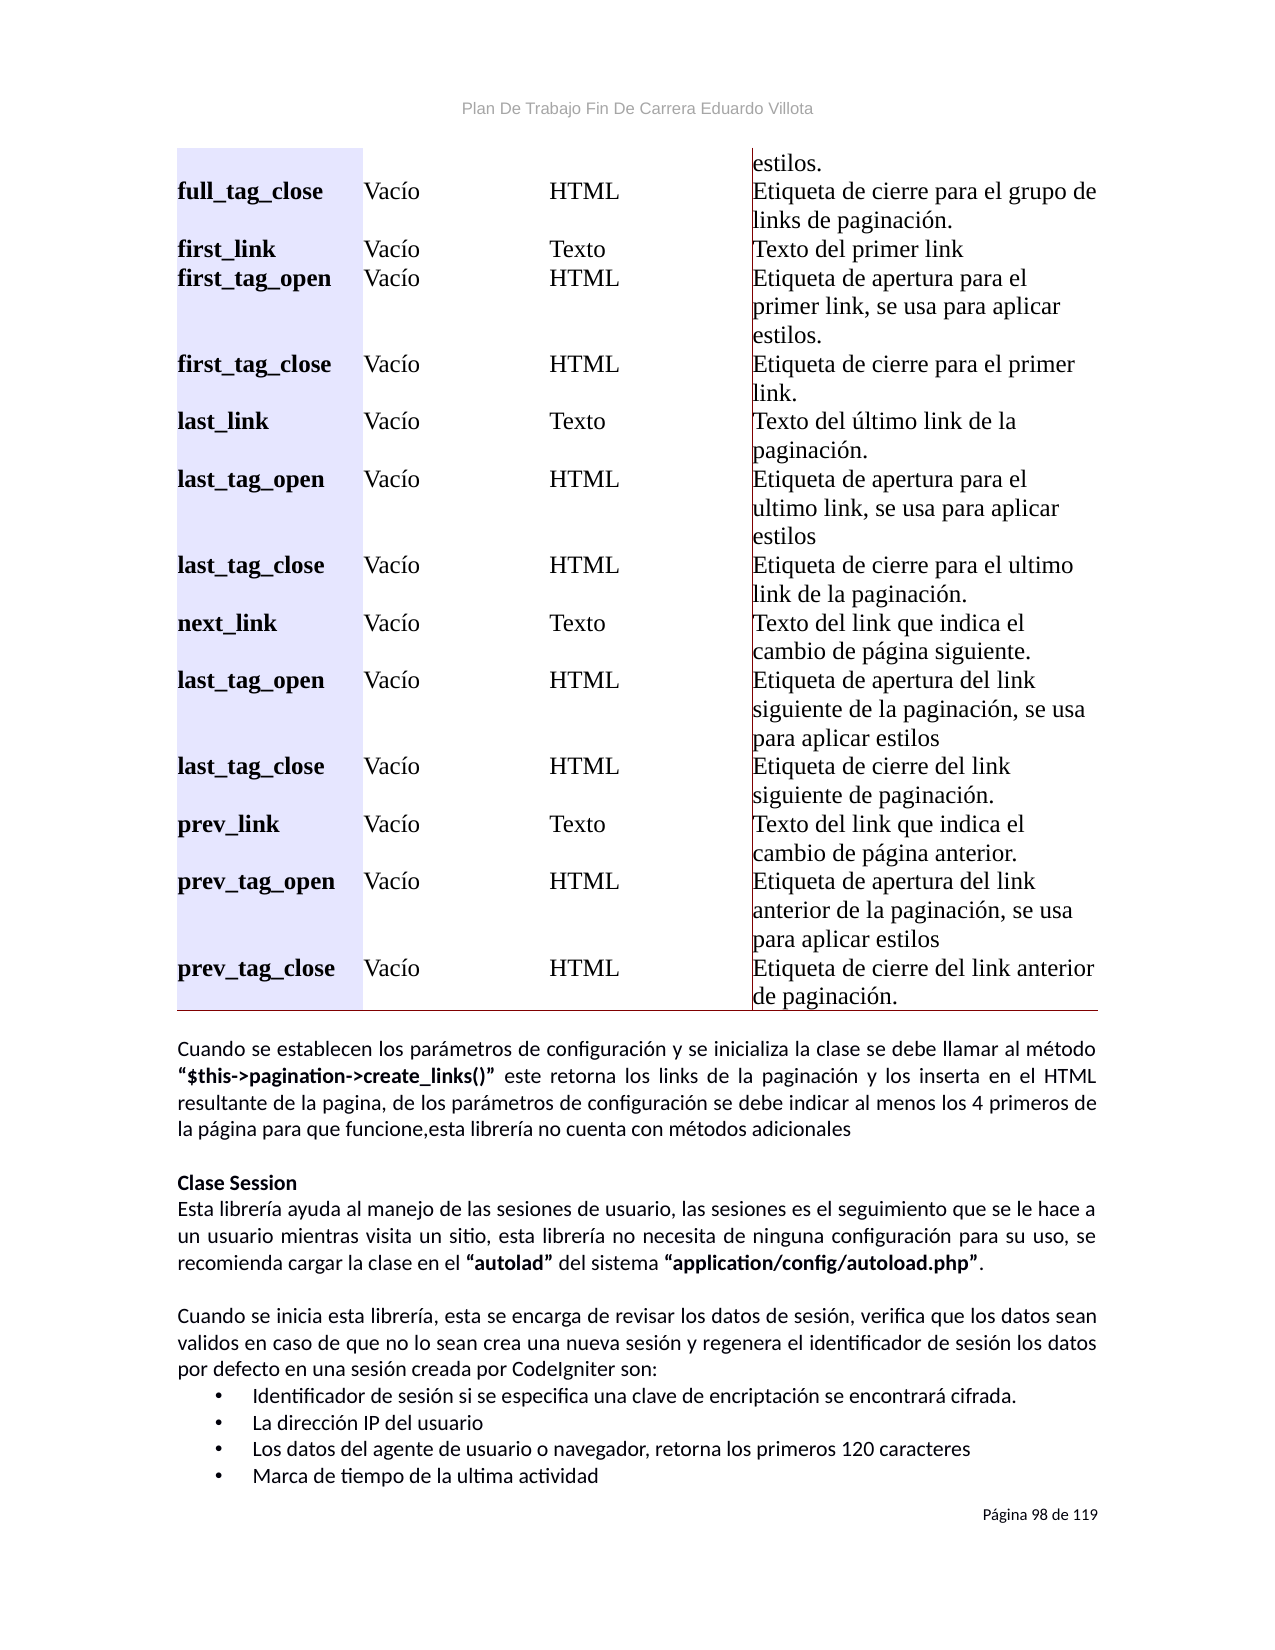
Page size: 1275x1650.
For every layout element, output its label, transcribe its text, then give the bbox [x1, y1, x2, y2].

table_cell Vacío [363, 866, 549, 953]
table_cell [363, 148, 549, 176]
table_cell HTML [549, 176, 752, 234]
table_cell HTML [549, 263, 752, 349]
table_cell Etiqueta de cierre del link anterior de paginación. [753, 953, 1097, 1010]
table_cell Etiqueta de apertura del link siguiente de la paginación, se usa para aplicar estilos [753, 665, 1097, 751]
table_cell Etiqueta de cierre para el ultimo link de la paginación. [753, 550, 1097, 608]
list Identificador de sesión si se especifica una clave de encriptación se encontrará cifrada. [215, 1382, 1098, 1409]
table_cell Vacío [363, 406, 549, 464]
table_cell Vacío [363, 751, 549, 809]
table_cell Vacío [363, 263, 549, 349]
text Cuando se establecen los parámetros de configuración y se inicializa la clase se debe llamar al método “$this->pagination->create_links()” este retorna los links de la paginación y los inserta en el HTML resultante de la pagina, de los parámetros de configuración se debe indicar al menos los 4 primeros de la página para que funcione,esta librería no cuenta con métodos adicionales [177, 1035, 1098, 1142]
table_cell full_tag_close [177, 176, 363, 234]
table_cell Etiqueta de apertura para el ultimo link, se usa para aplicar estilos [753, 464, 1097, 550]
table_cell Vacío [363, 349, 549, 406]
table_cell Texto [549, 608, 752, 665]
table_cell Vacío [363, 234, 549, 263]
table_cell HTML [549, 349, 752, 406]
table_cell last_tag_open [177, 464, 363, 550]
table_cell Texto del link que indica el cambio de página anterior. [753, 809, 1097, 866]
table_cell Texto del link que indica el cambio de página siguiente. [753, 608, 1097, 665]
table_cell Texto del último link de la paginación. [753, 406, 1097, 464]
table_cell Etiqueta de cierre del link siguiente de paginación. [753, 751, 1097, 809]
table_cell estilos. [753, 148, 1097, 176]
list La dirección IP del usuario [215, 1409, 1098, 1435]
table_cell Etiqueta de apertura para el primer link, se usa para aplicar estilos. [753, 263, 1097, 349]
table_cell last_link [177, 406, 363, 464]
table_cell HTML [549, 464, 752, 550]
table_cell Vacío [363, 176, 549, 234]
table_cell HTML [549, 665, 752, 751]
table_cell Texto [549, 809, 752, 866]
table_cell [549, 148, 752, 176]
table_cell last_tag_close [177, 751, 363, 809]
table_cell last_tag_open [177, 665, 363, 751]
table_cell prev_tag_close [177, 953, 363, 1010]
table_cell prev_link [177, 809, 363, 866]
table_cell Etiqueta de cierre para el primer link. [753, 349, 1097, 406]
table_cell Etiqueta de apertura del link anterior de la paginación, se usa para aplicar estilos [753, 866, 1097, 953]
table_cell Etiqueta de cierre para el grupo de links de paginación. [753, 176, 1097, 234]
table_cell Vacío [363, 809, 549, 866]
table_cell HTML [549, 866, 752, 953]
table_cell Vacío [363, 665, 549, 751]
table_cell Texto [549, 406, 752, 464]
text Esta librería ayuda al manejo de las sesiones de usuario, las sesiones es el seguimiento que se le hace a un usuario mientras visita un sitio, esta librería no necesita de ninguna configuración para su uso, se recomienda cargar la clase en el “autolad” del sistema “application/config/autoload.php”. [177, 1195, 1098, 1275]
table_cell Vacío [363, 608, 549, 665]
table_cell Vacío [363, 464, 549, 550]
table_cell first_tag_open [177, 263, 363, 349]
list Marca de tiempo de la ultima actividad [215, 1462, 1098, 1489]
table_cell next_link [177, 608, 363, 665]
table_cell prev_tag_open [177, 866, 363, 953]
table_cell HTML [549, 550, 752, 608]
table_cell HTML [549, 953, 752, 1010]
table_cell Texto del primer link [753, 234, 1097, 263]
table_cell HTML [549, 751, 752, 809]
list Los datos del agente de usuario o navegador, retorna los primeros 120 caracteres [215, 1435, 1098, 1462]
table_cell Texto [549, 234, 752, 263]
text Cuando se inicia esta librería, esta se encarga de revisar los datos de sesión, verifica que los datos sean validos en caso de que no lo sean crea una nueva sesión y regenera el identificador de sesión los datos por defecto en una sesión creada por CodeIgniter son: [177, 1302, 1098, 1382]
table_cell first_link [177, 234, 363, 263]
table_cell last_tag_close [177, 550, 363, 608]
table_cell [177, 148, 363, 176]
table_cell Vacío [363, 953, 549, 1010]
text Clase Session [177, 1169, 1098, 1195]
table_cell Vacío [363, 550, 549, 608]
table_cell first_tag_close [177, 349, 363, 406]
